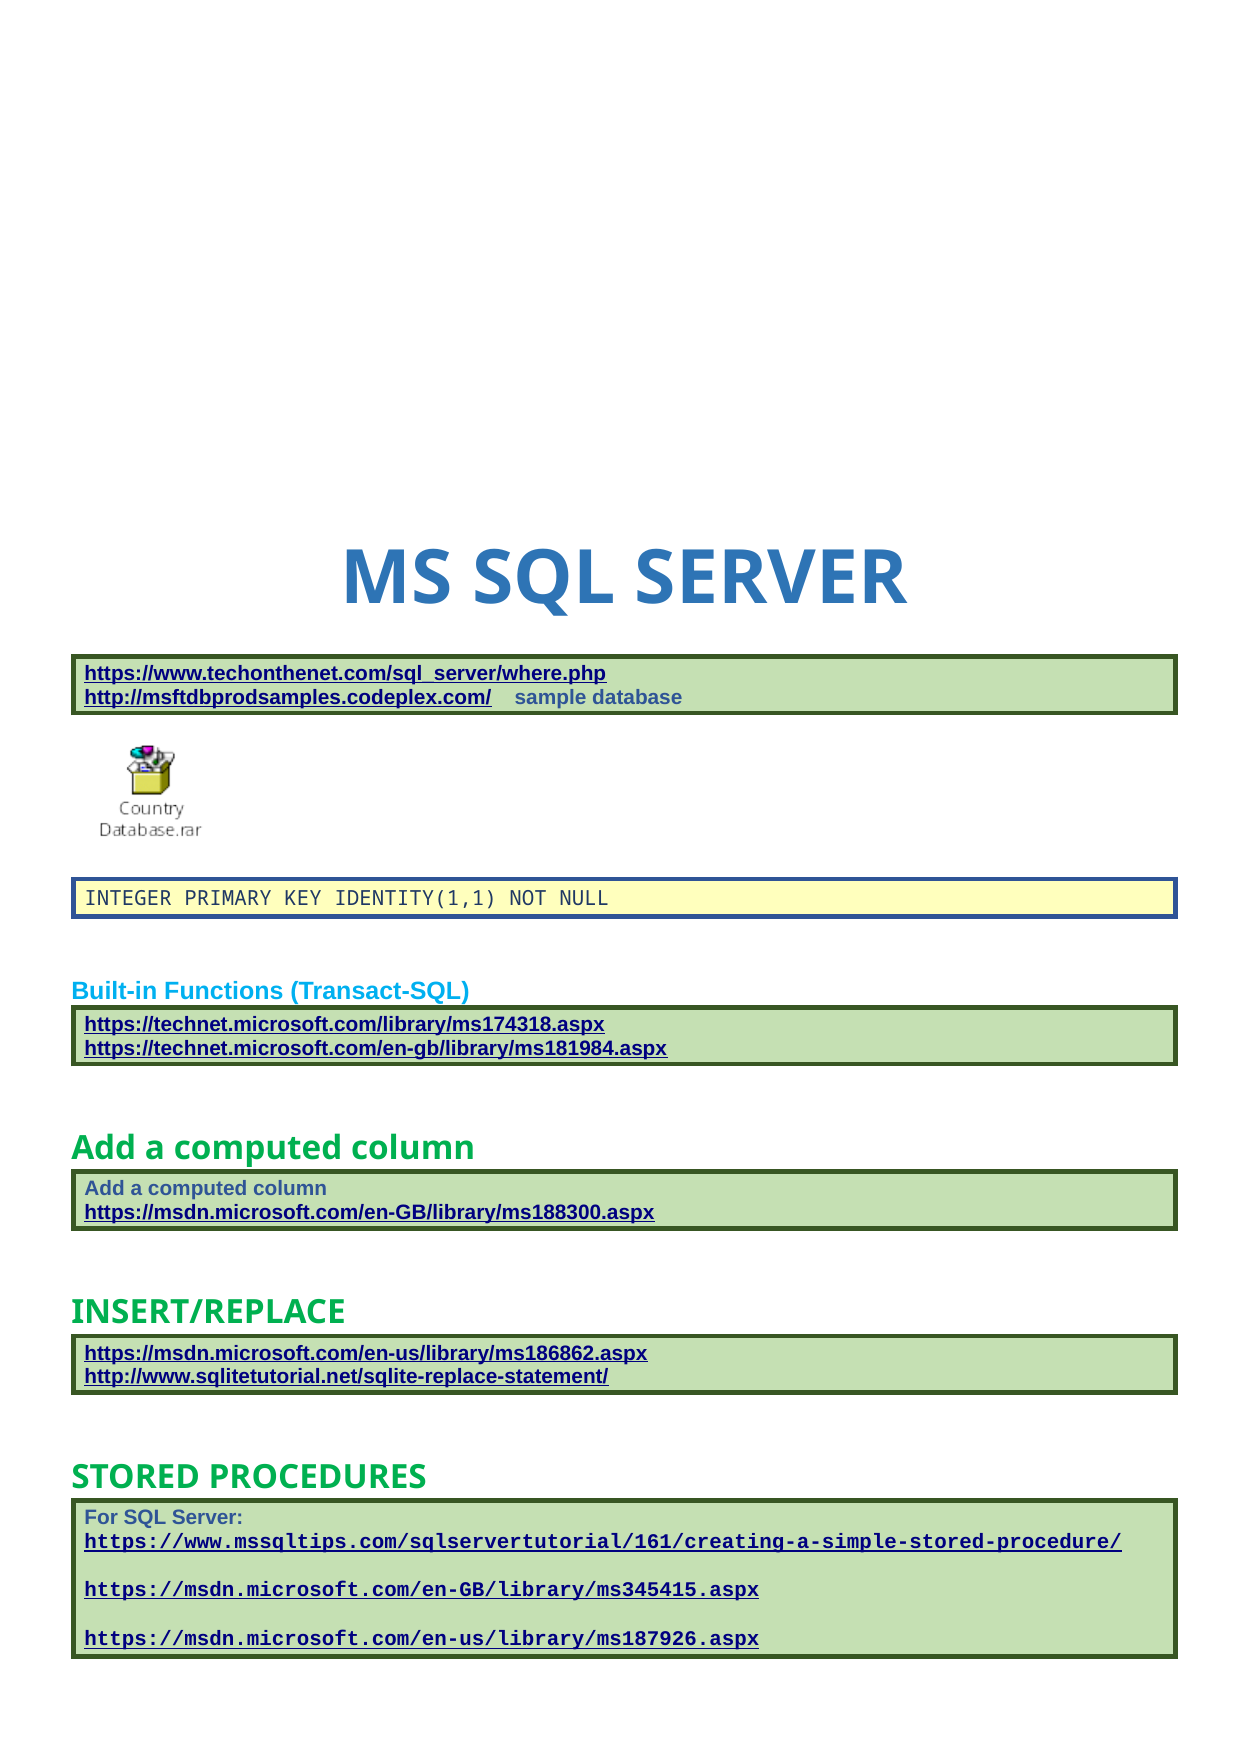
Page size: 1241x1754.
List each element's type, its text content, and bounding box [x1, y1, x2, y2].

title Built-in Functions (Transact-SQL) [71, 976, 1178, 1005]
text https://msdn.microsoft.com/en-GB/library/ms345415.aspx [76, 1572, 1173, 1595]
text https://www.techonthenet.com/sql_server/where.php [76, 659, 1173, 678]
text https://msdn.microsoft.com/en-us/library/ms187926.aspx [76, 1619, 1173, 1654]
text https://technet.microsoft.com/en-gb/library/ms181984.aspx [76, 1029, 1173, 1062]
text http://www.sqlitetutorial.net/sqlite-replace-statement/ [76, 1358, 1173, 1390]
text https://www.mssqltips.com/sqlservertutorial/161/creating-a-simple-stored-procedure/ [76, 1522, 1173, 1548]
text For SQL Server: [76, 1503, 1173, 1522]
text Add a computed column [76, 1174, 1173, 1193]
text Add a computed column [71, 1124, 1178, 1169]
text STORED PROCEDURES [71, 1453, 1178, 1498]
subtitle MS SQL SERVER [71, 523, 1178, 625]
text https://msdn.microsoft.com/en-GB/library/ms188300.aspx [76, 1193, 1173, 1226]
text INSERT/REPLACE [71, 1288, 1178, 1334]
text https://msdn.microsoft.com/en-us/library/ms186862.aspx [76, 1338, 1173, 1358]
text https://technet.microsoft.com/library/ms174318.aspx [76, 1010, 1173, 1029]
text http://msftdbprodsamples.codeplex.com/ sample database [76, 678, 1173, 711]
text INTEGER PRIMARY KEY IDENTITY(1,1) NOT NULL [76, 881, 1173, 914]
